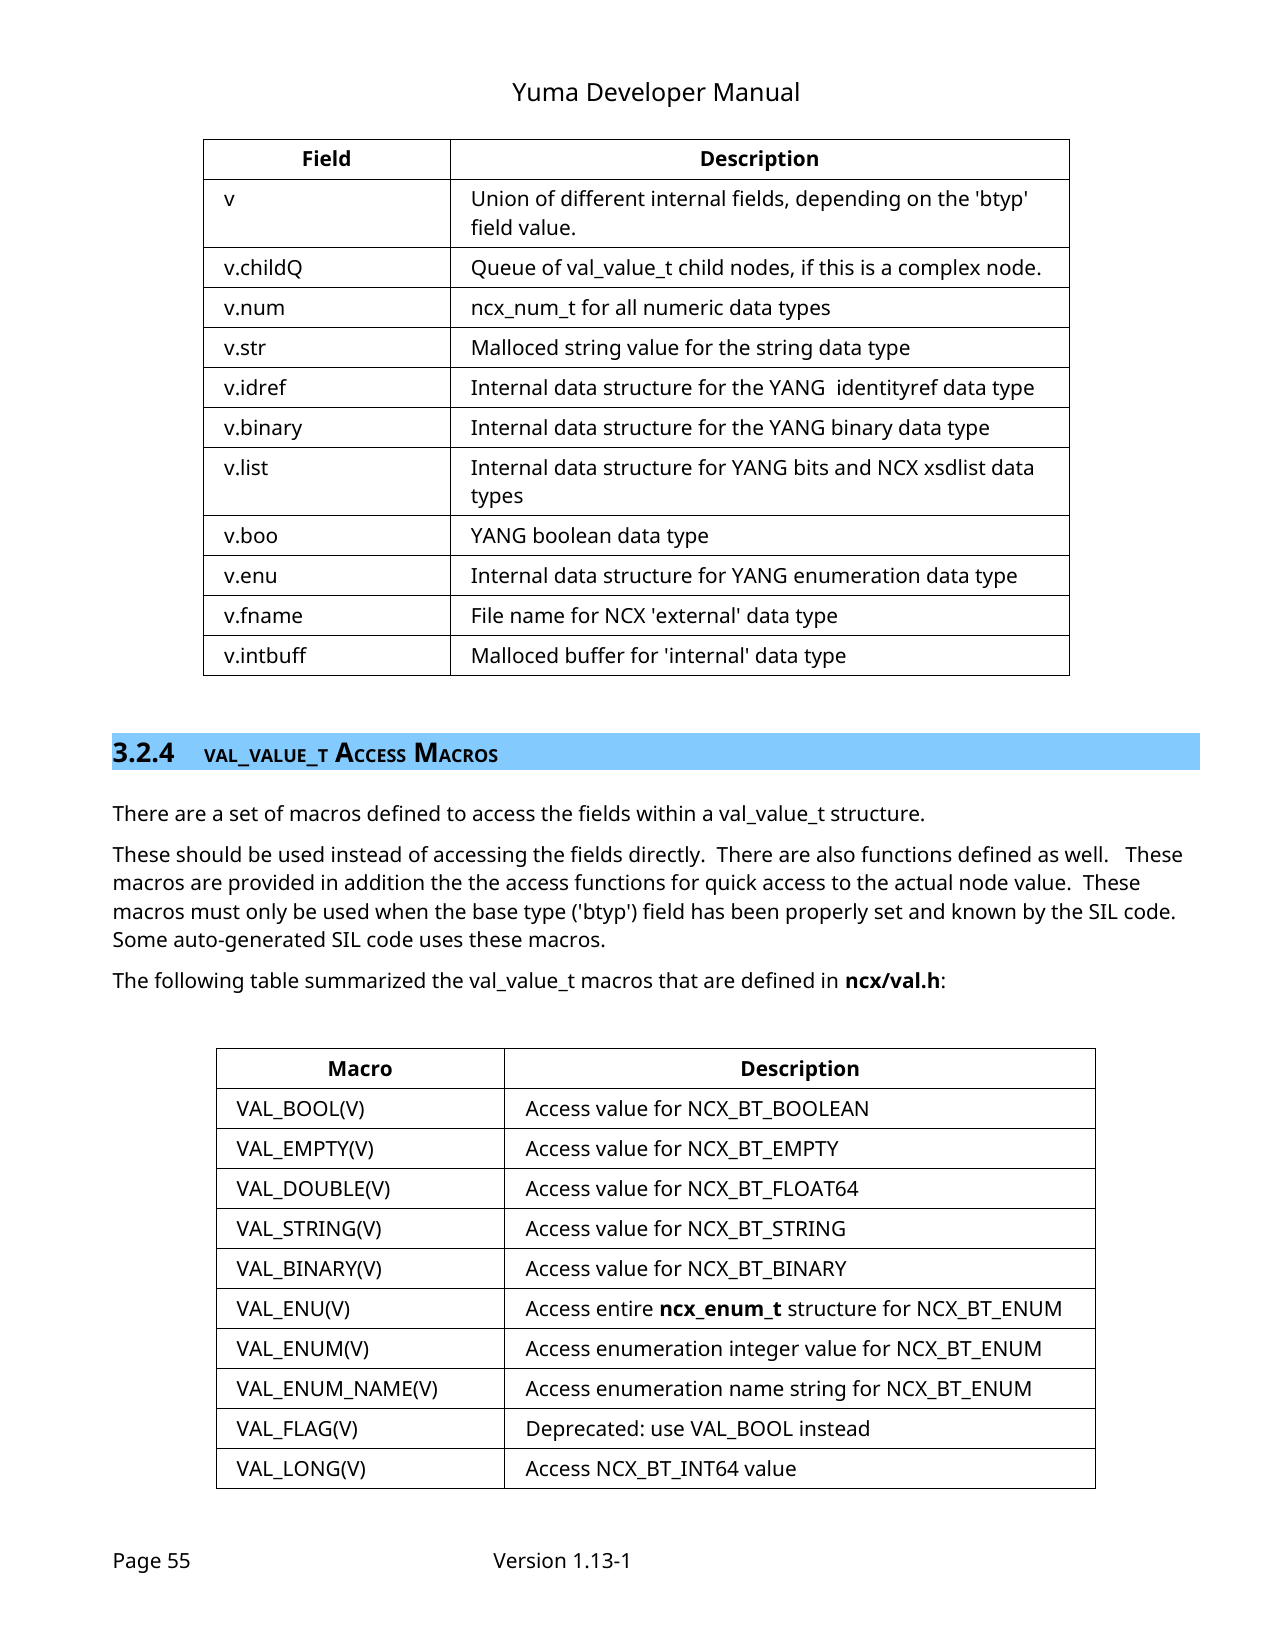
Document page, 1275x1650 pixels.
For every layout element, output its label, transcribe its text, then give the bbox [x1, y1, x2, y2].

table_cell Malloced buffer for 'internal' data type [451, 636, 1069, 675]
table_header Field [204, 140, 450, 178]
text There are a set of macros defined to access the fields within a val_value_t structure. [112, 799, 1200, 828]
table_cell Malloced string value for the string data type [451, 328, 1069, 367]
table_cell VAL_LONG(V) [217, 1449, 504, 1488]
table_cell v.intbuff [204, 636, 450, 675]
table_cell Internal data structure for YANG bits and NCX xsdlist data types [451, 448, 1069, 515]
table_header Description [505, 1049, 1095, 1088]
table_cell Access enumeration integer value for NCX_BT_ENUM [505, 1329, 1095, 1368]
table_cell Access entire ncx_enum_t structure for NCX_BT_ENUM [505, 1289, 1095, 1328]
table_cell Access NCX_BT_INT64 value [505, 1449, 1095, 1488]
table_cell VAL_STRING(V) [217, 1209, 504, 1248]
table_cell v.fname [204, 596, 450, 635]
table_cell YANG boolean data type [451, 516, 1069, 555]
subtitle val_value_t Access Macros [112, 733, 1200, 770]
table_cell VAL_DOUBLE(V) [217, 1169, 504, 1208]
table_cell ncx_num_t for all numeric data types [451, 288, 1069, 327]
table_cell Access value for NCX_BT_BOOLEAN [505, 1089, 1095, 1128]
table_cell v.str [204, 328, 450, 367]
table_cell v.num [204, 288, 450, 327]
table_cell Access value for NCX_BT_STRING [505, 1209, 1095, 1248]
table_cell VAL_FLAG(V) [217, 1409, 504, 1448]
table_cell Internal data structure for the YANG binary data type [451, 408, 1069, 447]
table_cell v.binary [204, 408, 450, 447]
table_cell Access value for NCX_BT_FLOAT64 [505, 1169, 1095, 1208]
table_cell Queue of val_value_t child nodes, if this is a complex node. [451, 248, 1069, 287]
table_cell v.list [204, 448, 450, 515]
table_cell v.childQ [204, 248, 450, 287]
table_cell Access enumeration name string for NCX_BT_ENUM [505, 1369, 1095, 1408]
table_cell Internal data structure for YANG enumeration data type [451, 556, 1069, 595]
table_header Macro [217, 1049, 504, 1088]
text The following table summarized the val_value_t macros that are defined in ncx/val.h: [112, 966, 1200, 995]
table_cell VAL_BINARY(V) [217, 1249, 504, 1288]
table_cell Union of different internal fields, depending on the 'btyp' field value. [451, 180, 1069, 247]
table_cell Access value for NCX_BT_EMPTY [505, 1129, 1095, 1168]
text These should be used instead of accessing the fields directly. There are also functions defined as well. These macros are provided in addition the the access functions for quick access to the actual node value. These macros must only be used when the base type ('btyp') field has been properly set and known by the SIL code. Some auto-generated SIL code uses these macros. [112, 840, 1200, 954]
table_cell VAL_ENUM(V) [217, 1329, 504, 1368]
table_cell VAL_EMPTY(V) [217, 1129, 504, 1168]
table_cell v [204, 180, 450, 247]
table_cell Access value for NCX_BT_BINARY [505, 1249, 1095, 1288]
table_cell VAL_ENU(V) [217, 1289, 504, 1328]
table_cell VAL_ENUM_NAME(V) [217, 1369, 504, 1408]
table_cell v.enu [204, 556, 450, 595]
table_cell v.boo [204, 516, 450, 555]
table_cell File name for NCX 'external' data type [451, 596, 1069, 635]
table_cell v.idref [204, 368, 450, 407]
table_cell Internal data structure for the YANG identityref data type [451, 368, 1069, 407]
table_cell VAL_BOOL(V) [217, 1089, 504, 1128]
table_cell Deprecated: use VAL_BOOL instead [505, 1409, 1095, 1448]
table_header Description [451, 140, 1069, 178]
